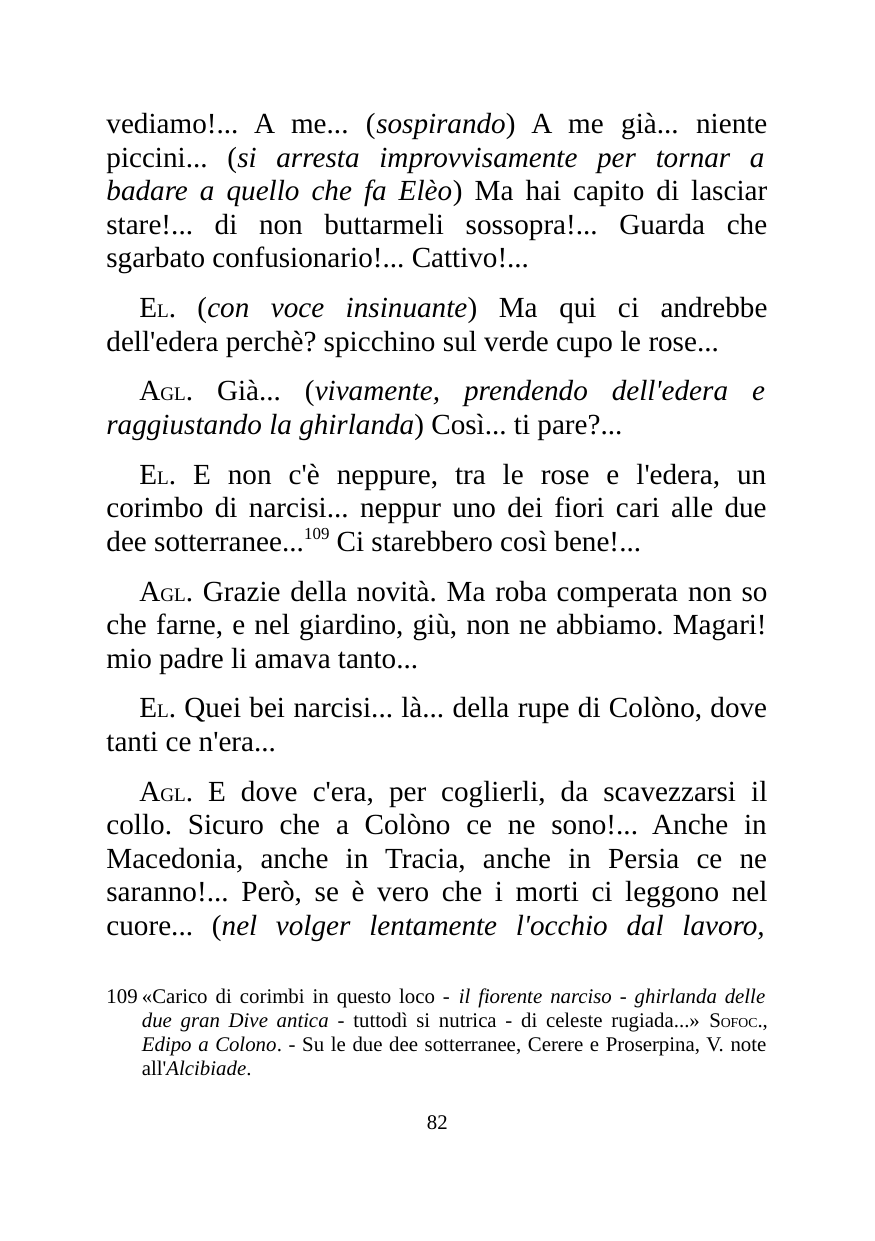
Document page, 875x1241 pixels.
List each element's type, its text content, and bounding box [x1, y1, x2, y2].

text «Carico di corimbi in questo loco - il fiorente narciso - ghirlanda delle due gran Dive antica - tuttodì si nutrica - di celeste rugiada...» Sofoc., Edipo a Colono. - Su le due dee sotterranee, Cerere e Proserpina, V. note all'Alcibiade. [106, 984, 768, 1080]
text El. E non c'è neppure, tra le rose e l'edera, un corimbo di narcisi... neppur uno dei fiori cari alle due dee sotterranee... Ci starebbero così bene!... [106, 457, 768, 557]
text Agl. E dove c'era, per coglierli, da scavezzarsi il collo. Sicuro che a Colòno ce ne sono!... Anche in Macedonia, anche in Tracia, anche in Persia ce ne saranno!... Però, se è vero che i morti ci leggono nel cuore... (nel volger lentamente l'occhio dal lavoro, [106, 774, 768, 942]
text El. Quei bei narcisi... là... della rupe di Colòno, dove tanti ce n'era... [106, 691, 768, 758]
text Agl. Già... (vivamente, prendendo dell'edera e raggiustando la ghirlanda) Così... ti pare?... [106, 373, 768, 441]
text El. (con voce insinuante) Ma qui ci andrebbe dell'edera perchè? spicchino sul verde cupo le rose... [106, 290, 768, 357]
text Agl. Grazie della novità. Ma roba comperata non so che farne, e nel giardino, giù, non ne abbiamo. Magari! mio padre li amava tanto... [106, 574, 768, 674]
text vediamo!... A me... (sospirando) A me già... niente piccini... (si arresta improvvisamente per tornar a badare a quello che fa Elèo) Ma hai capito di lasciar stare!... di non buttarmeli sossopra!... Guarda che sgarbato confusionario!... Cattivo!... [106, 106, 768, 274]
